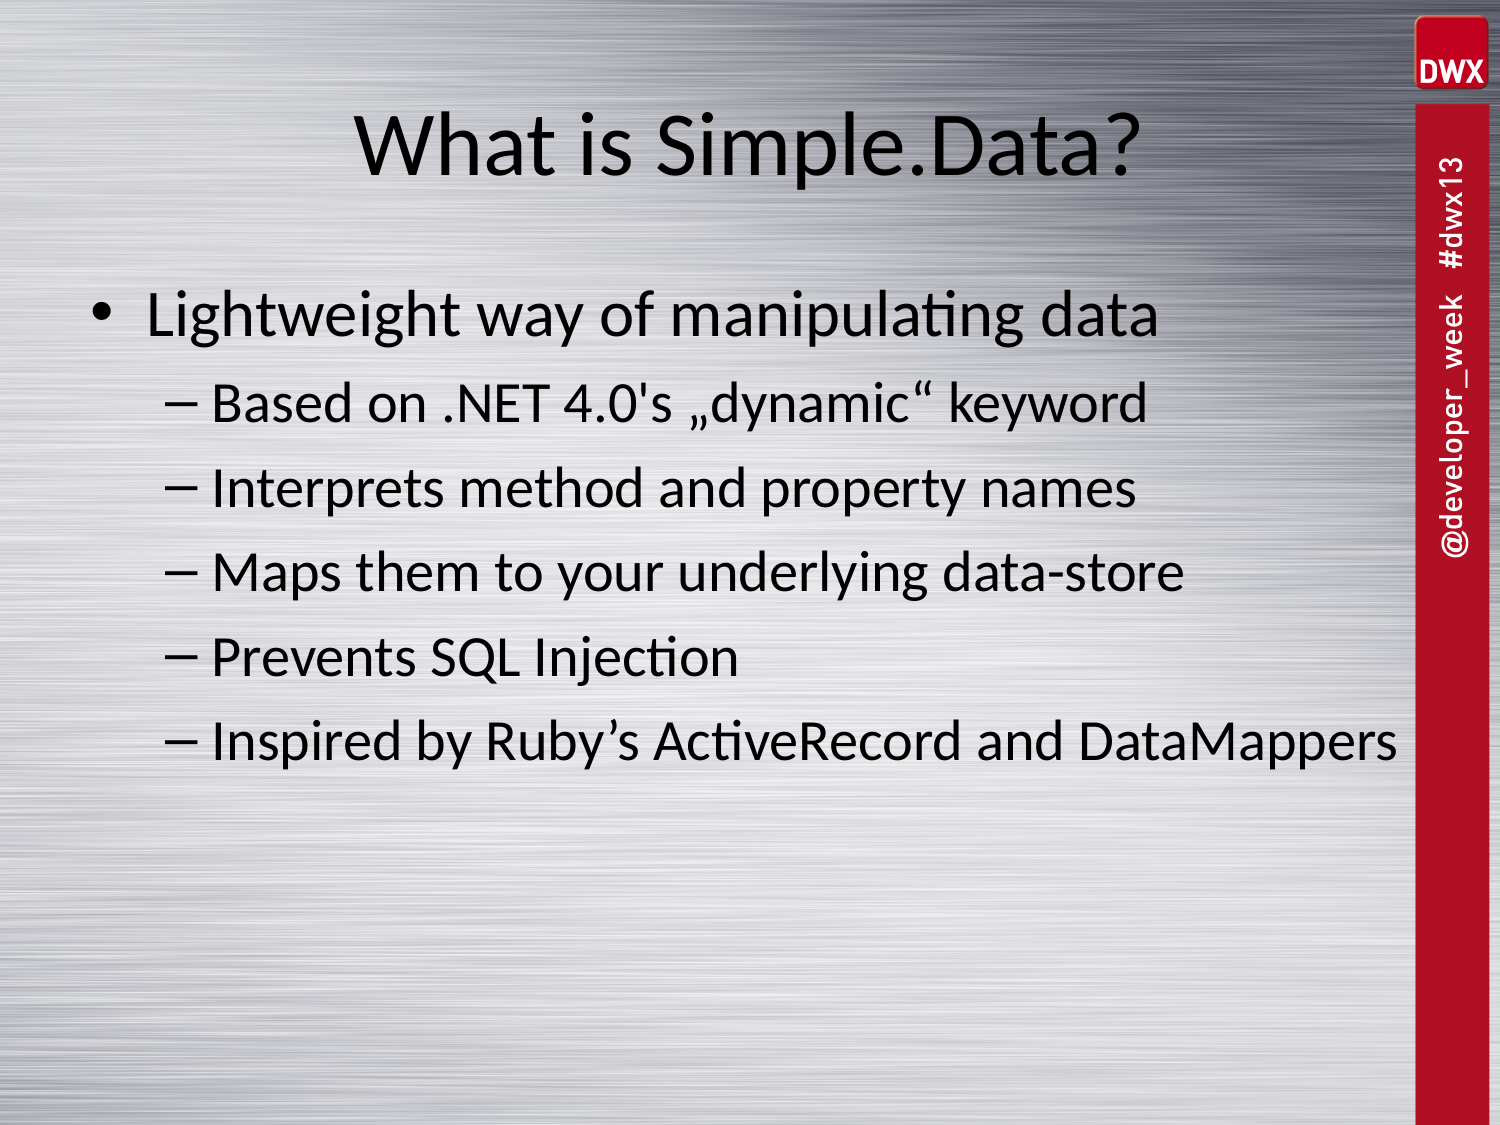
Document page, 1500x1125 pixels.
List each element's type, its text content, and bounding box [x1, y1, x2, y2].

list Lightweight way of manipulating data Based on .NET 4.0's „dynamic“ keyword Interprets method and property names Maps them to your underlying data-store Prevents SQL Injection Inspired by Ruby’s ActiveRecord and DataMappers [75, 262, 1426, 1006]
picture [0, 0, 1500, 1125]
title What is Simple.Data? [75, 45, 1426, 233]
